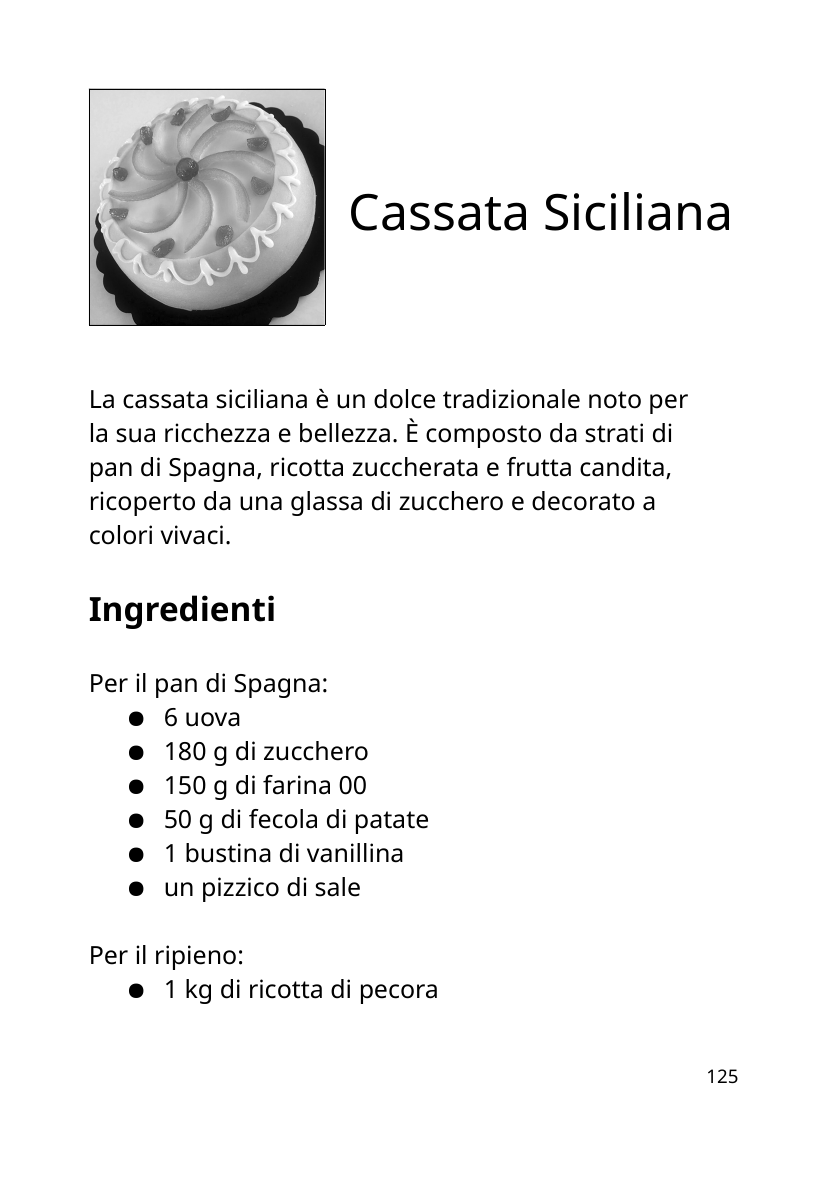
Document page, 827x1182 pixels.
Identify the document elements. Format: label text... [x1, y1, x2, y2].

picture [90, 90, 325, 325]
list 50 g di fecola di patate [126, 802, 738, 836]
text Per il pan di Spagna: [88, 665, 709, 699]
list 1 bustina di vanillina [126, 836, 738, 870]
text La cassata siciliana è un dolce tradizionale noto per la sua ricchezza e bellezza. È composto da strati di pan di Spagna, ricotta zuccherata e frutta candita, ricoperto da una glassa di zucchero e decorato a colori vivaci. [88, 381, 709, 552]
list 150 g di farina 00 [126, 767, 738, 802]
text Cassata Siciliana [326, 177, 738, 245]
list un pizzico di sale [126, 870, 738, 904]
list 1 kg di ricotta di pecora [126, 972, 738, 1006]
text Ingredienti [88, 586, 732, 631]
list 6 uova [126, 699, 738, 733]
text Per il ripieno: [88, 938, 709, 972]
list 180 g di zucchero [126, 733, 738, 767]
